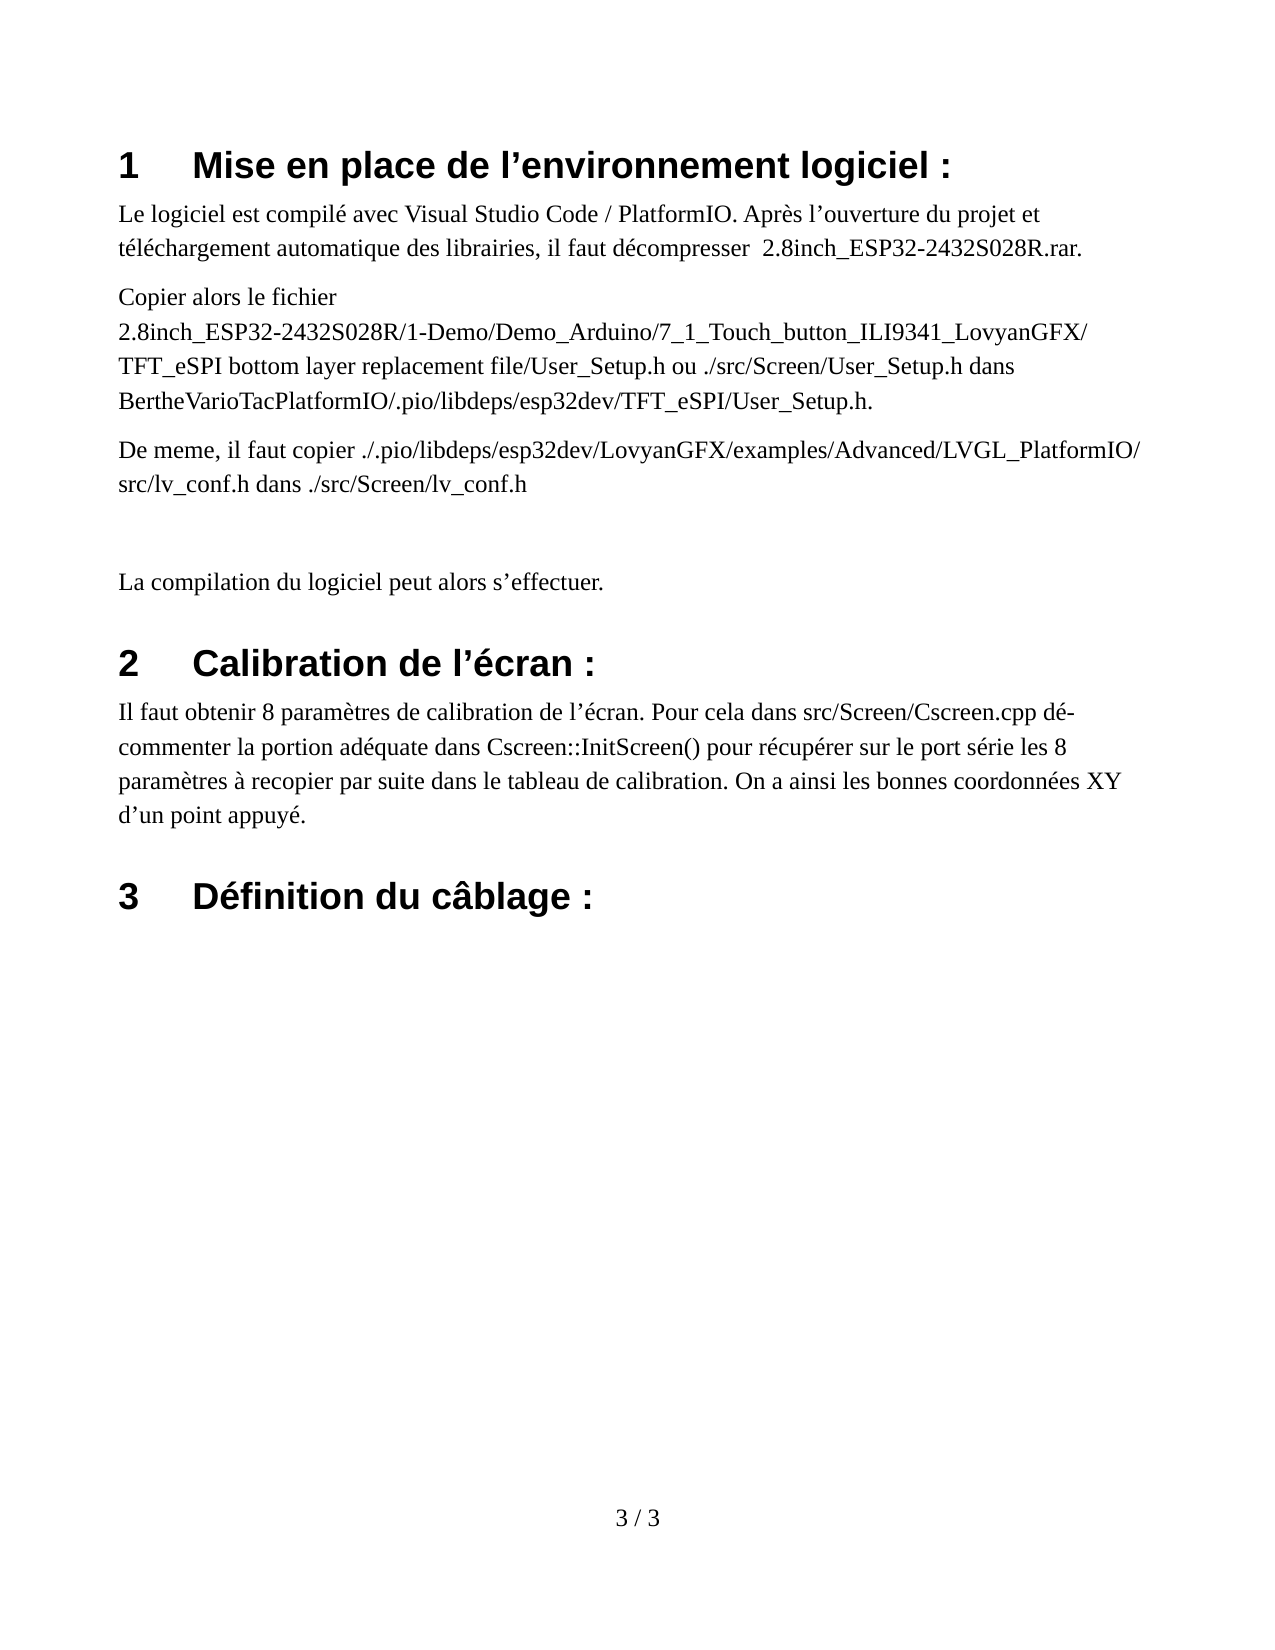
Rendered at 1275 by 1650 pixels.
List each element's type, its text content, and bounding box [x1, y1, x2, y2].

text Il faut obtenir 8 paramètres de calibration de l’écran. Pour cela dans src/Screen/Cscreen.cpp dé-commenter la portion adéquate dans Cscreen::InitScreen() pour récupérer sur le port série les 8 paramètres à recopier par suite dans le tableau de calibration. On a ainsi les bonnes coordonnées XY d’un point appuyé. [118, 697, 1157, 829]
text Copier alors le fichier 2.8inch_ESP32-2432S028R/1-Demo/Demo_Arduino/7_1_Touch_button_ILI9341_LovyanGFX/TFT_eSPI bottom layer replacement file/User_Setup.h ou ./src/Screen/User_Setup.h dans BertheVarioTacPlatformIO/.pio/libdeps/esp32dev/TFT_eSPI/User_Setup.h. [118, 282, 1157, 414]
text Le logiciel est compilé avec Visual Studio Code / PlatformIO. Après l’ouverture du projet et téléchargement automatique des librairies, il faut décompresser 2.8inch_ESP32-2432S028R.rar. [118, 199, 1157, 262]
text De meme, il faut copier ./.pio/libdeps/esp32dev/LovyanGFX/examples/Advanced/LVGL_PlatformIO/src/lv_conf.h dans ./src/Screen/lv_conf.h [118, 435, 1157, 498]
text La compilation du logiciel peut alors s’effectuer. [118, 567, 1157, 596]
subtitle Calibration de l’écran : [118, 641, 1157, 684]
subtitle Définition du câblage : [118, 874, 1157, 918]
subtitle Mise en place de l’environnement logiciel : [118, 143, 1157, 186]
